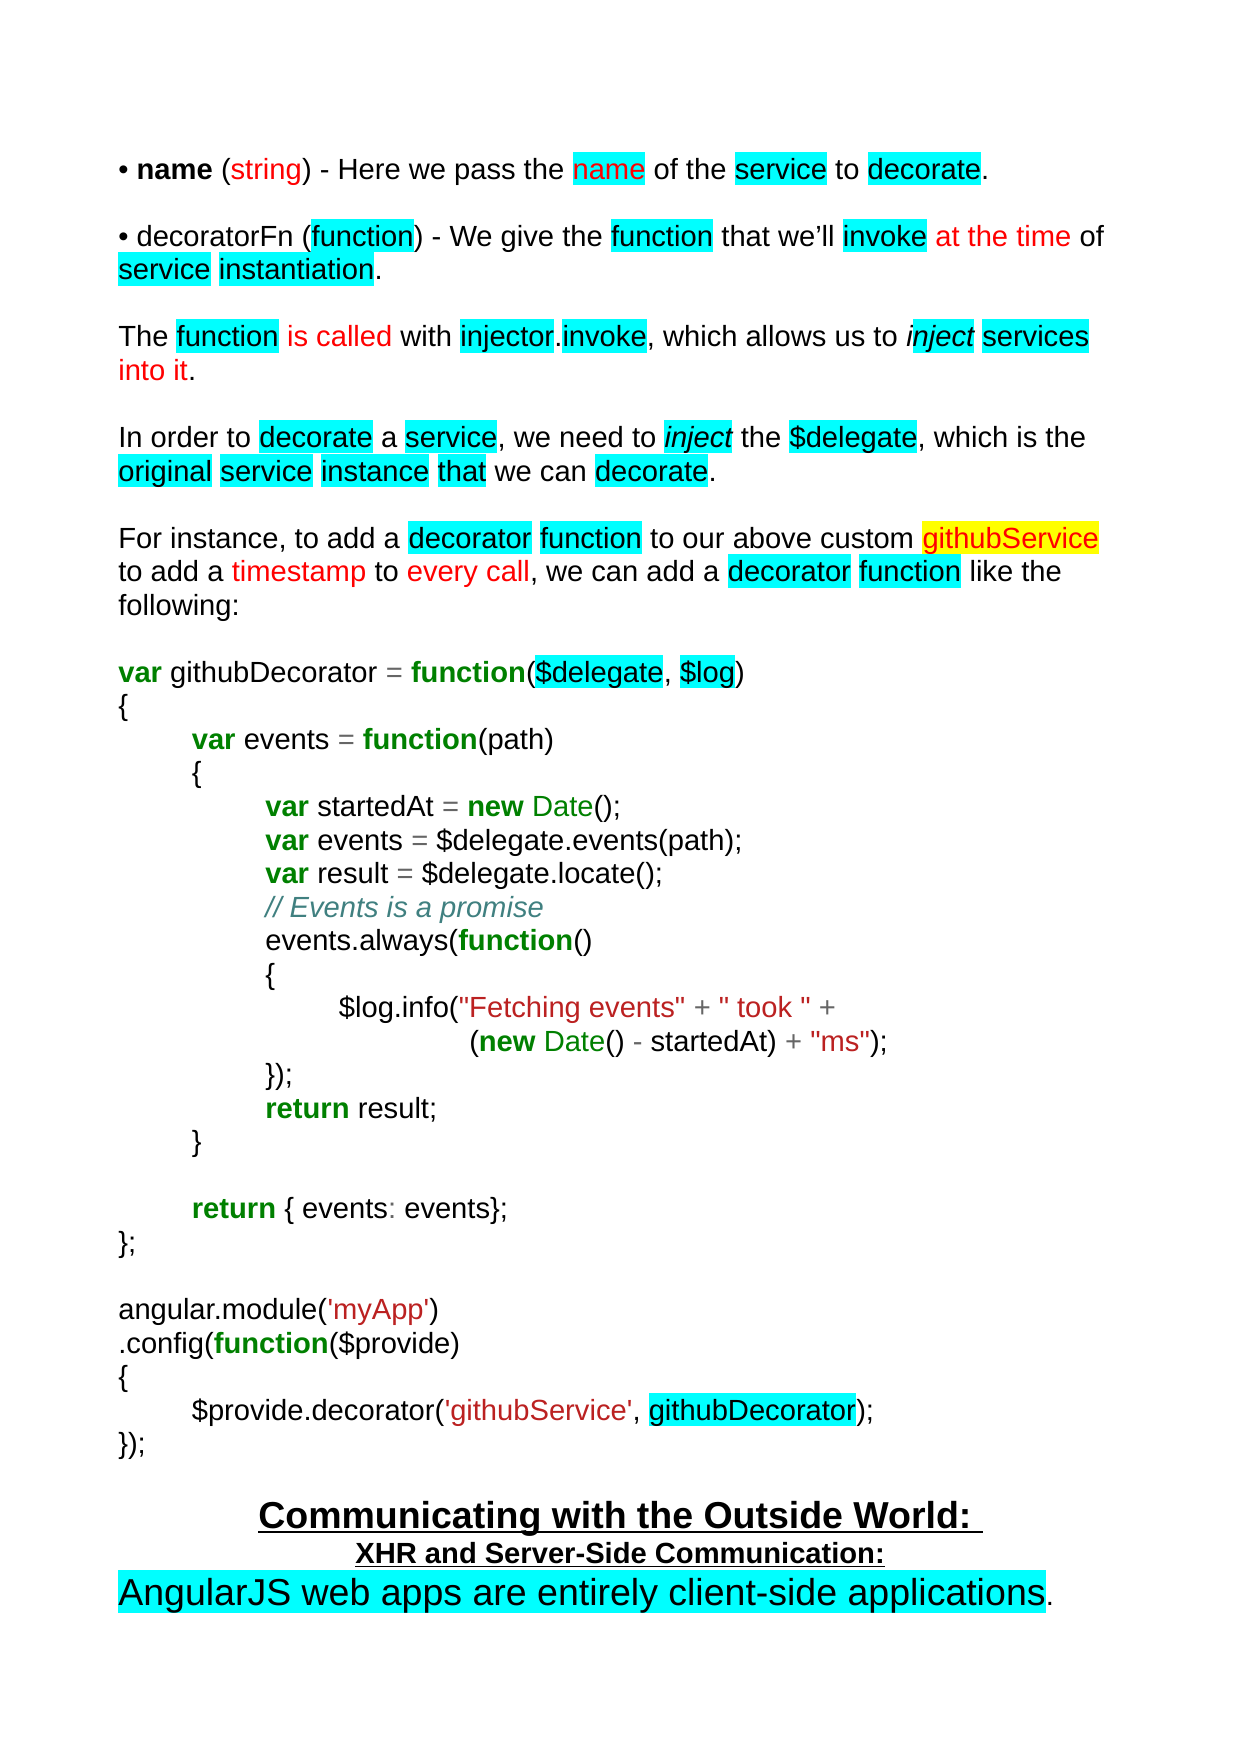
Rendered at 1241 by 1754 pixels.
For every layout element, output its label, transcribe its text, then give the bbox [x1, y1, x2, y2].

text Communicating with the Outside World: [118, 1493, 1122, 1536]
text var events = $delegate.events(path); [118, 822, 1122, 856]
text $log.info("Fetching events" + " took " + [118, 990, 1122, 1024]
text $provide.decorator('githubService', githubDecorator); [118, 1393, 1122, 1426]
text var startedAt = new Date(); [118, 789, 1122, 822]
text var events = function(path) [118, 722, 1122, 755]
text return { events: events}; [118, 1191, 1122, 1225]
text { [118, 957, 1122, 990]
text return result; [118, 1091, 1122, 1124]
text }); [118, 1426, 1122, 1460]
text XHR and Server-Side Communication: [118, 1536, 1122, 1570]
text }; [118, 1225, 1122, 1258]
text }); [118, 1057, 1122, 1091]
text .config(function($provide) [118, 1326, 1122, 1359]
text For instance, to add a decorator function to our above custom githubService to add a timestamp to every call, we can add a decorator function like the following: [118, 521, 1122, 621]
text var githubDecorator = function($delegate, $log) [118, 655, 1122, 688]
text angular.module('myApp') [118, 1292, 1122, 1326]
text • name (string) - Here we pass the name of the service to decorate. [118, 152, 1122, 185]
text events.always(function() [118, 923, 1122, 957]
text // Events is a promise [118, 889, 1122, 923]
text var result = $delegate.locate(); [118, 856, 1122, 889]
text In order to decorate a service, we need to inject the $delegate, which is the original service instance that we can decorate. [118, 420, 1122, 487]
text The function is called with injector.invoke, which allows us to inject services into it. [118, 319, 1122, 386]
text { [118, 688, 1122, 722]
text • decoratorFn (function) - We give the function that we’ll invoke at the time of service instantiation. [118, 219, 1122, 286]
text { [118, 755, 1122, 789]
text (new Date() - startedAt) + "ms"); [118, 1024, 1122, 1057]
text { [118, 1359, 1122, 1393]
text AngularJS web apps are entirely client-side applications. [118, 1570, 1122, 1613]
text } [118, 1124, 1122, 1158]
